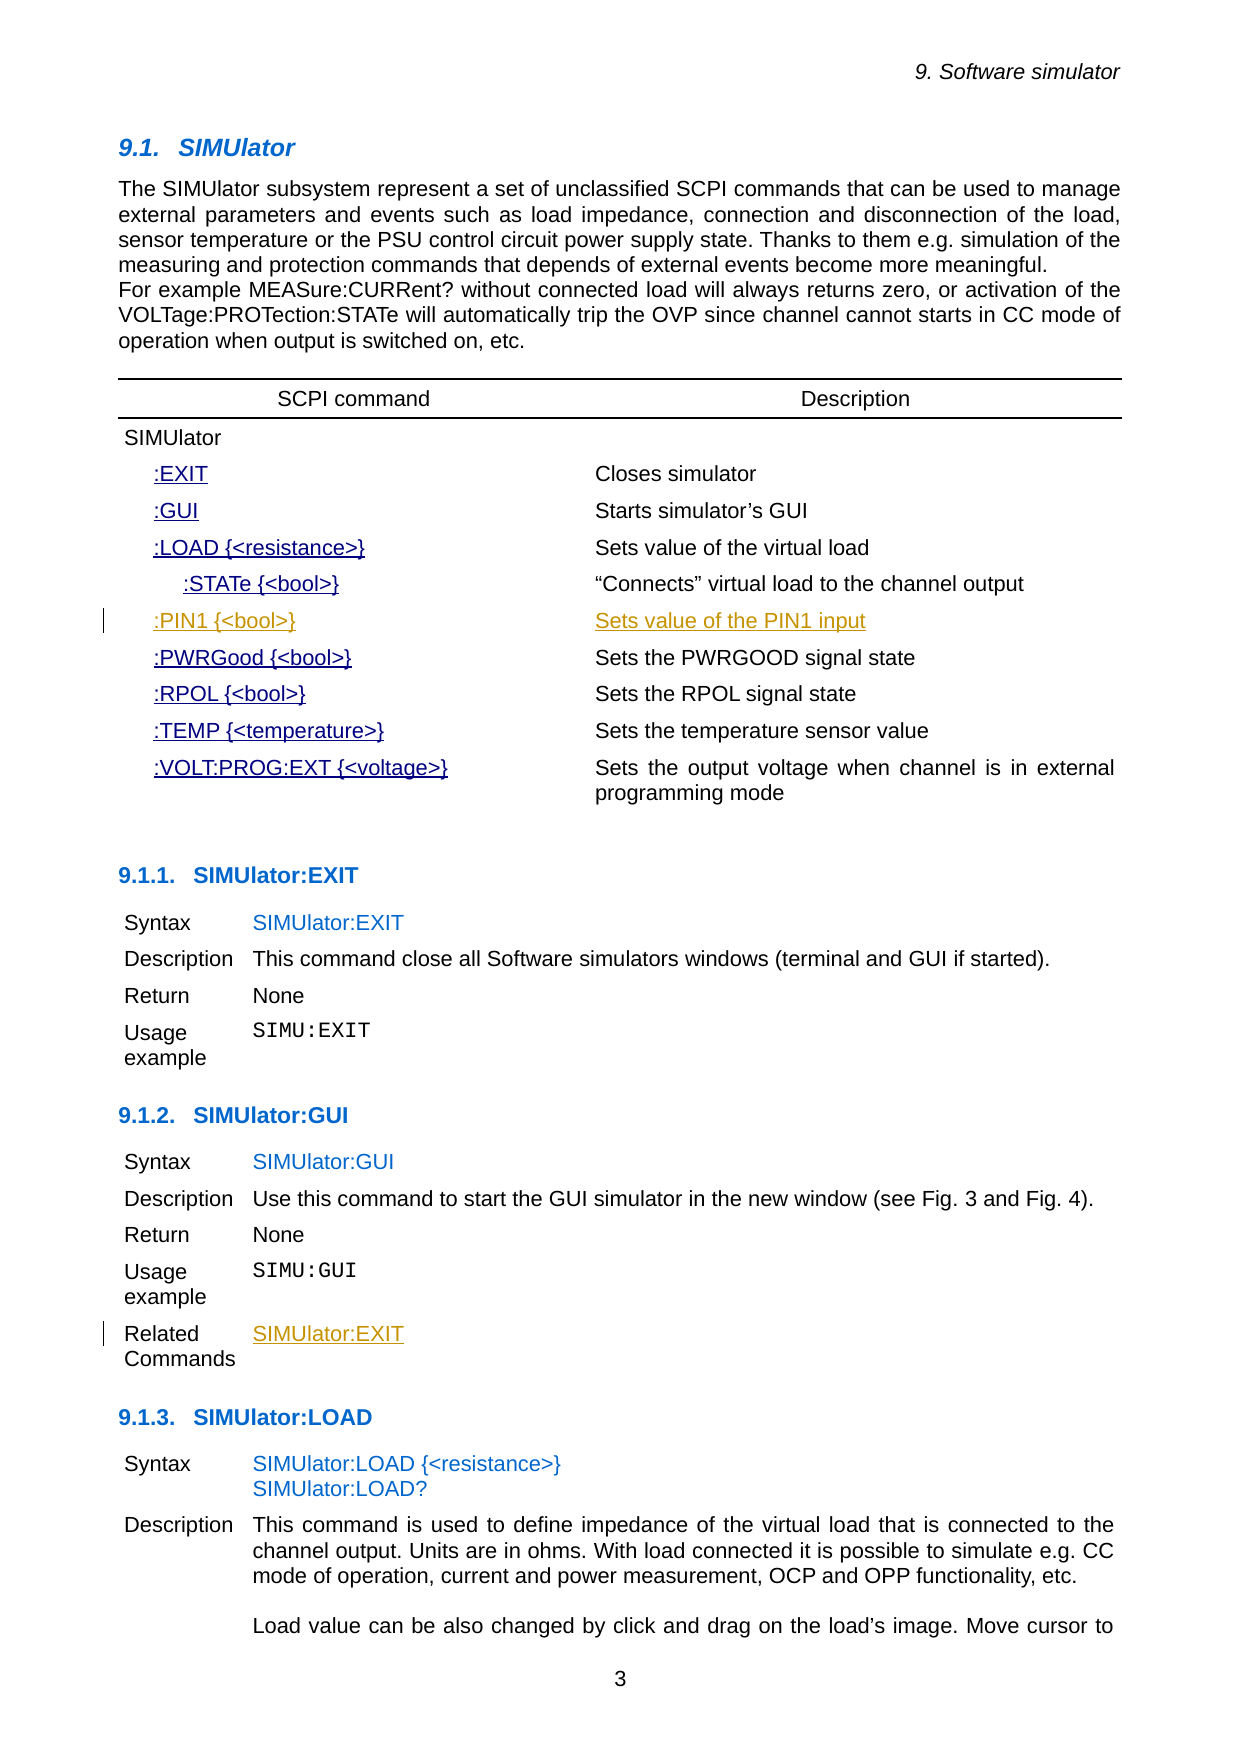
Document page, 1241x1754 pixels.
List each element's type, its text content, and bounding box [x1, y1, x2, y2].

text The SIMUlator subsystem represent a set of unclassified SCPI commands that can be used to manage external parameters and events such as load impedance, connection and disconnection of the load, sensor temperature or the PSU control circuit power supply state. Thanks to them e.g. simulation of the measuring and protection commands that depends of external events become more meaningful. [118, 176, 1122, 277]
table_cell SIMU:EXIT [247, 1014, 1122, 1076]
table_cell [589, 419, 1122, 456]
table_cell :EXIT [118, 456, 589, 492]
table_cell Usage example [118, 1253, 247, 1315]
table_cell This command close all Software simulators windows (terminal and GUI if started). [247, 940, 1122, 977]
table_header SIMUlator:GUI [247, 1143, 1122, 1180]
table_cell Usage example [118, 1014, 247, 1076]
table_cell Use this command to start the GUI simulator in the new window (see Fig. 3 and Fig. 4). [247, 1180, 1122, 1217]
subtitle SIMUlator:EXIT [118, 862, 1122, 889]
table_cell SIMU:GUI [247, 1253, 1122, 1315]
table_cell :RPOL {<bool>} [118, 676, 589, 712]
table_cell :VOLT:PROG:EXT {<voltage>} [118, 749, 589, 811]
table_cell Description [118, 1507, 247, 1644]
table_cell Closes simulator [589, 456, 1122, 492]
table_header Syntax [118, 1445, 247, 1507]
table_cell Related Commands [118, 1315, 247, 1377]
table_cell This command is used to define impedance of the virtual load that is connected to the channel output. Units are in ohms. With load connected it is possible to simulate e.g. CC mode of operation, current and power measurement, OCP and OPP functionality, etc. Load value can be also changed by click and drag on the load’s image. Move cursor to [247, 1507, 1122, 1644]
table_cell None [247, 1217, 1122, 1253]
subtitle SIMUlator:LOAD [118, 1403, 1122, 1430]
table_cell None [247, 977, 1122, 1014]
table_cell Description [118, 940, 247, 977]
table_header Syntax [118, 904, 247, 940]
table_cell :GUI [118, 492, 589, 529]
table_cell Sets the output voltage when channel is in external programming mode [589, 749, 1122, 811]
table_cell Return [118, 1217, 247, 1253]
table_cell Starts simulator’s GUI [589, 492, 1122, 529]
table_cell :PWRGood {<bool>} [118, 639, 589, 676]
table_header SIMUlator:EXIT [247, 904, 1122, 940]
table_header SCPI command [118, 380, 589, 417]
table_cell Sets the temperature sensor value [589, 712, 1122, 749]
table_header Description [589, 380, 1122, 417]
subtitle SIMUlator:GUI [118, 1102, 1122, 1128]
table_cell SIMUlator:EXIT [247, 1315, 1122, 1377]
table_header Syntax [118, 1143, 247, 1180]
table_cell Sets the RPOL signal state [589, 676, 1122, 712]
table_cell :LOAD {<resistance>} [118, 529, 589, 566]
table_header SIMUlator:LOAD {<resistance>} SIMUlator:LOAD? [247, 1445, 1122, 1507]
table_cell :PIN1 {<bool>} [118, 602, 589, 639]
table_cell Description [118, 1180, 247, 1217]
table_cell :TEMP {<temperature>} [118, 712, 589, 749]
table_cell Sets value of the PIN1 input [589, 602, 1122, 639]
table_cell Sets value of the virtual load [589, 529, 1122, 566]
table_cell SIMUlator [118, 419, 589, 456]
table_cell Return [118, 977, 247, 1014]
subtitle SIMUlator [118, 133, 1122, 162]
text For example MEASure:CURRent? without connected load will always returns zero, or activation of the VOLTage:PROTection:STATe will automatically trip the OVP since channel cannot starts in CC mode of operation when output is switched on, etc. [118, 277, 1122, 353]
table_cell :STATe {<bool>} [118, 566, 589, 602]
table_cell “Connects” virtual load to the channel output [589, 566, 1122, 602]
table_cell Sets the PWRGOOD signal state [589, 639, 1122, 676]
